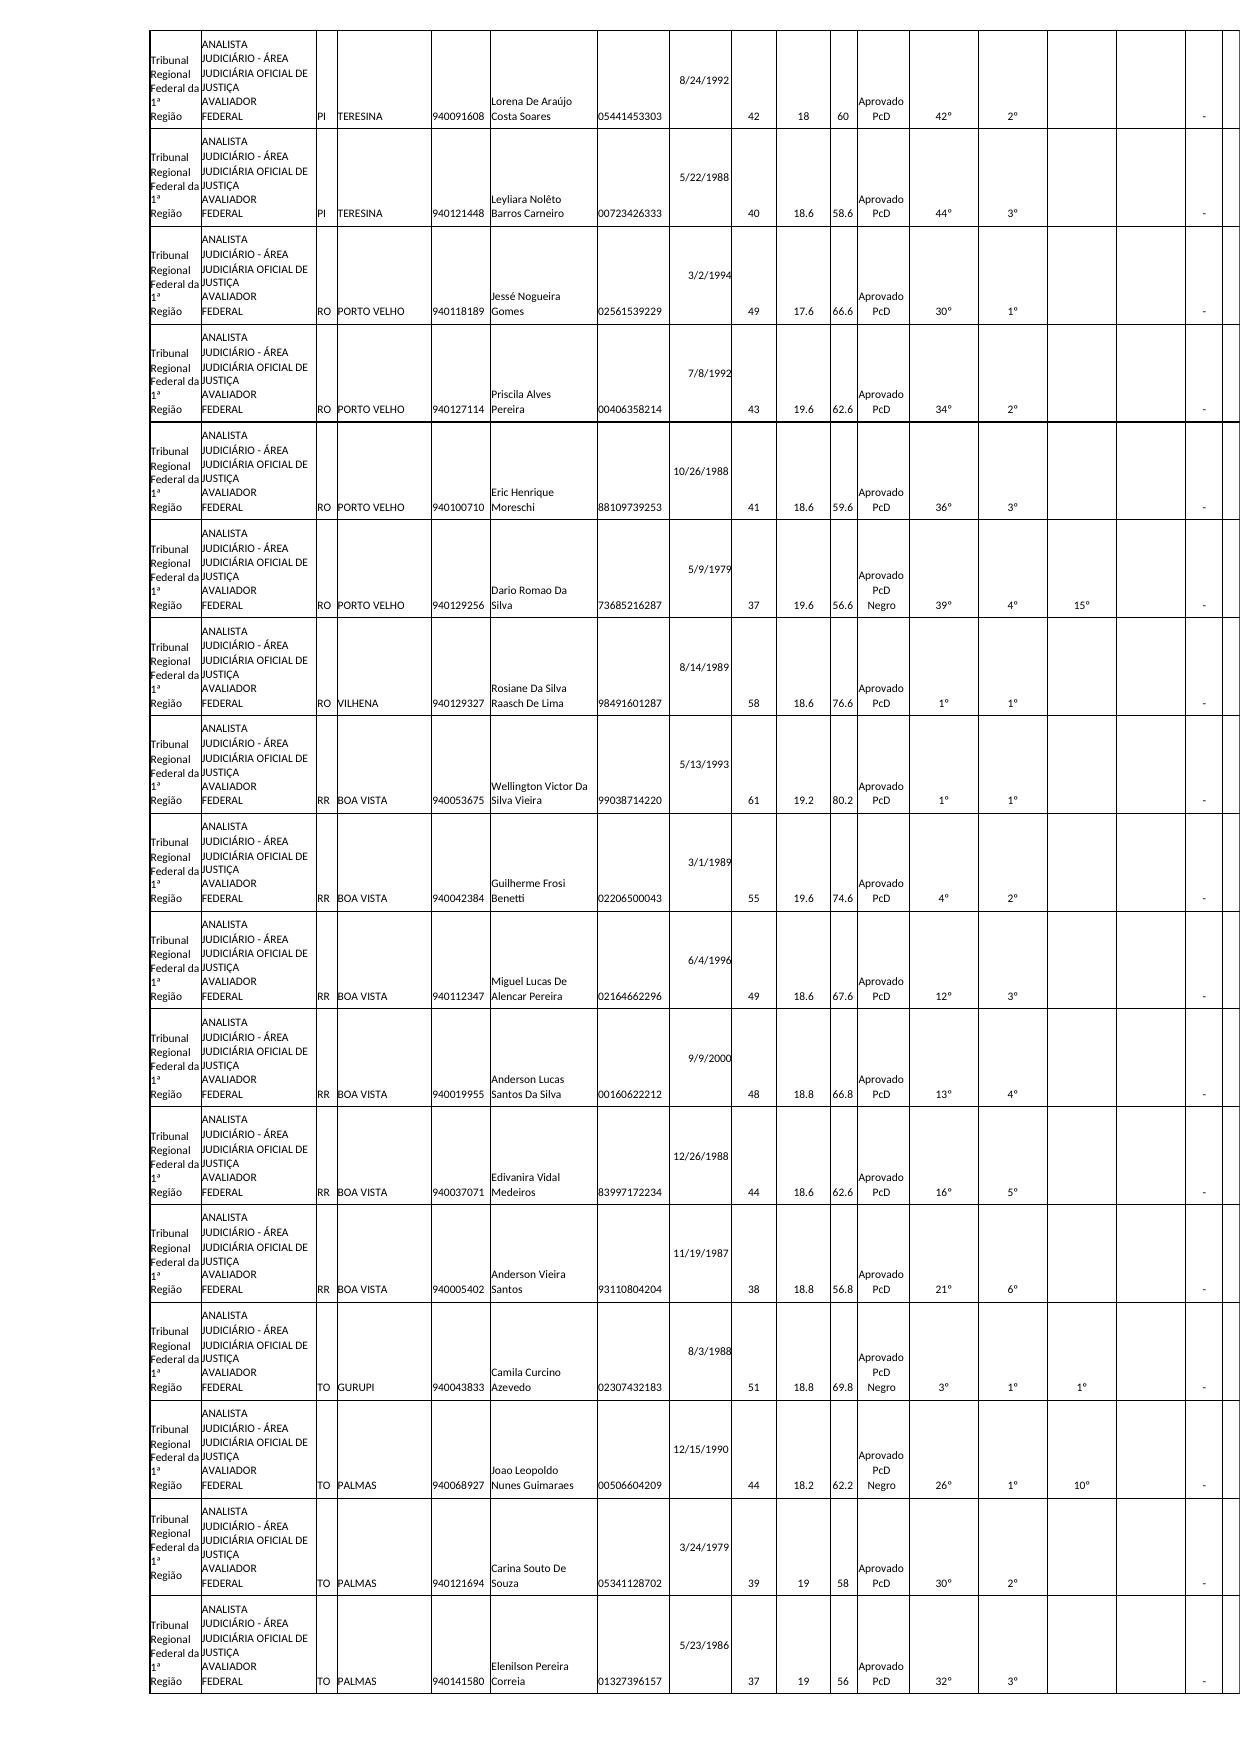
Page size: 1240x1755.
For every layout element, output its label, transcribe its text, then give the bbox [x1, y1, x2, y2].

table_cell 02164662296 [598, 912, 669, 1008]
table_cell 940118189 [432, 227, 490, 324]
table_header Tribunal Regional Federal da 1ª Região [151, 31, 201, 128]
table_cell Jessé Nogueira Gomes [491, 227, 597, 324]
table_cell 12/26/1988 [670, 1107, 731, 1204]
table_cell 01327396157 [598, 1596, 669, 1693]
table_cell [1048, 618, 1116, 715]
table_cell S [1223, 814, 1239, 911]
table_cell 44º [910, 129, 978, 226]
table_cell 49 [732, 912, 776, 1008]
table_cell Aprovado PcD Negro [858, 1303, 909, 1399]
table_cell Aprovado PcD [858, 618, 909, 715]
table_cell 17.6 [777, 227, 830, 324]
table_cell 19.6 [777, 814, 830, 911]
table_cell Priscila Alves Pereira [491, 325, 597, 421]
table_cell TO [317, 1303, 337, 1399]
table_cell Tribunal Regional Federal da 1ª Região [151, 325, 201, 421]
table_header 42º [910, 31, 978, 128]
table_cell 940005402 [432, 1205, 490, 1302]
table_cell Leyliara Nolêto Barros Carneiro [491, 129, 597, 226]
table_cell 18.6 [777, 618, 830, 715]
table_cell [1048, 129, 1116, 226]
table_cell Dario Romao Da Silva [491, 520, 597, 617]
table_cell ANALISTA JUDICIÁRIO - ÁREA JUDICIÁRIA OFICIAL DE JUSTIÇA AVALIADOR FEDERAL [202, 716, 316, 813]
table_cell 00160622212 [598, 1009, 669, 1106]
table_cell 51 [732, 1303, 776, 1399]
table_cell 02561539229 [598, 227, 669, 324]
table_cell [1048, 227, 1116, 324]
table_cell ANALISTA JUDICIÁRIO - ÁREA JUDICIÁRIA OFICIAL DE JUSTIÇA AVALIADOR FEDERAL [202, 520, 316, 617]
table_cell S [1223, 1303, 1239, 1399]
table_header Aprovado PcD [858, 31, 909, 128]
table_cell ANALISTA JUDICIÁRIO - ÁREA JUDICIÁRIA OFICIAL DE JUSTIÇA AVALIADOR FEDERAL [202, 1205, 316, 1302]
table_cell - [1186, 1107, 1222, 1204]
table_cell S [1223, 423, 1239, 519]
table_cell 18.6 [777, 423, 830, 519]
table_cell ANALISTA JUDICIÁRIO - ÁREA JUDICIÁRIA OFICIAL DE JUSTIÇA AVALIADOR FEDERAL [202, 912, 316, 1008]
table_cell [1117, 1107, 1185, 1204]
table_cell 62.6 [831, 1107, 857, 1204]
table_cell 00406358214 [598, 325, 669, 421]
table_cell 41 [732, 423, 776, 519]
table_cell 12º [910, 912, 978, 1008]
table_cell Aprovado PcD [858, 1107, 909, 1204]
table_cell RR [317, 814, 337, 911]
table_cell 34º [910, 325, 978, 421]
table_cell 9/9/2000 [670, 1009, 731, 1106]
table_cell [1048, 1107, 1116, 1204]
table_cell S [1223, 1596, 1239, 1693]
table_cell Aprovado PcD Negro [858, 1401, 909, 1497]
table_cell PORTO VELHO [338, 325, 431, 421]
table_cell 61 [732, 716, 776, 813]
table_cell [1117, 1303, 1185, 1399]
table_cell S [1223, 1107, 1239, 1204]
table_cell 58.6 [831, 129, 857, 226]
table_header TERESINA [338, 31, 431, 128]
table_cell [1048, 912, 1116, 1008]
table_cell - [1186, 618, 1222, 715]
table_cell 19.2 [777, 716, 830, 813]
table_cell ANALISTA JUDICIÁRIO - ÁREA JUDICIÁRIA OFICIAL DE JUSTIÇA AVALIADOR FEDERAL [202, 1009, 316, 1106]
table_cell GURUPI [338, 1303, 431, 1399]
table_cell [1117, 325, 1185, 421]
table_cell Tribunal Regional Federal da 1ª Região [151, 227, 201, 324]
table_cell - [1186, 1205, 1222, 1302]
table_header 8/24/1992 [670, 31, 731, 128]
table_cell - [1186, 129, 1222, 226]
table_cell BOA VISTA [338, 1009, 431, 1106]
table_cell RR [317, 1009, 337, 1106]
table_cell RR [317, 912, 337, 1008]
table_cell 18.6 [777, 912, 830, 1008]
table_cell - [1186, 1499, 1222, 1595]
table_cell 940129256 [432, 520, 490, 617]
table_cell Tribunal Regional Federal da 1ª Região [151, 1499, 201, 1595]
table_cell Carina Souto De Souza [491, 1499, 597, 1595]
table_cell 73685216287 [598, 520, 669, 617]
table_header S [1223, 31, 1239, 128]
table_cell 99038714220 [598, 716, 669, 813]
table_cell Tribunal Regional Federal da 1ª Região [151, 1205, 201, 1302]
table_cell 1º [979, 716, 1047, 813]
table_cell 56 [831, 1596, 857, 1693]
table_cell TERESINA [338, 129, 431, 226]
table_cell Tribunal Regional Federal da 1ª Região [151, 1596, 201, 1693]
table_cell Eric Henrique Moreschi [491, 423, 597, 519]
table_cell 10/26/1988 [670, 423, 731, 519]
table_cell 19.6 [777, 520, 830, 617]
table_cell 6º [979, 1205, 1047, 1302]
table_cell Wellington Victor Da Silva Vieira [491, 716, 597, 813]
table_cell Aprovado PcD [858, 325, 909, 421]
table_cell PALMAS [338, 1596, 431, 1693]
table_cell 49 [732, 227, 776, 324]
table_cell Aprovado PcD [858, 129, 909, 226]
table_cell [1117, 716, 1185, 813]
table_cell Aprovado PcD [858, 1596, 909, 1693]
table_cell 1º [979, 1401, 1047, 1497]
table_cell 940019955 [432, 1009, 490, 1106]
table_cell 00506604209 [598, 1401, 669, 1497]
table_cell 93110804204 [598, 1205, 669, 1302]
table_cell ANALISTA JUDICIÁRIO - ÁREA JUDICIÁRIA OFICIAL DE JUSTIÇA AVALIADOR FEDERAL [202, 1499, 316, 1595]
table_cell [1117, 227, 1185, 324]
table_cell RO [317, 423, 337, 519]
table_cell S [1223, 227, 1239, 324]
table_cell 32º [910, 1596, 978, 1693]
table_cell 19.6 [777, 325, 830, 421]
table_cell 21º [910, 1205, 978, 1302]
table_cell 44 [732, 1107, 776, 1204]
table_cell 43 [732, 325, 776, 421]
table_cell ANALISTA JUDICIÁRIO - ÁREA JUDICIÁRIA OFICIAL DE JUSTIÇA AVALIADOR FEDERAL [202, 423, 316, 519]
table_cell 26º [910, 1401, 978, 1497]
table_cell 940042384 [432, 814, 490, 911]
table_cell 39 [732, 1499, 776, 1595]
table_cell [1117, 618, 1185, 715]
table_cell 56.6 [831, 520, 857, 617]
table_cell 76.6 [831, 618, 857, 715]
table_cell 5/22/1988 [670, 129, 731, 226]
table_cell [1048, 1205, 1116, 1302]
table_cell Guilherme Frosi Benetti [491, 814, 597, 911]
table_cell TO [317, 1401, 337, 1497]
table_header [1048, 31, 1116, 128]
table_cell [1048, 716, 1116, 813]
table_cell 11/19/1987 [670, 1205, 731, 1302]
table_cell 2º [979, 1499, 1047, 1595]
table_cell 59.6 [831, 423, 857, 519]
table_header 42 [732, 31, 776, 128]
table_cell ANALISTA JUDICIÁRIO - ÁREA JUDICIÁRIA OFICIAL DE JUSTIÇA AVALIADOR FEDERAL [202, 814, 316, 911]
table_cell BOA VISTA [338, 814, 431, 911]
table_cell [1117, 912, 1185, 1008]
table_header Lorena De Araújo Costa Soares [491, 31, 597, 128]
table_cell 16º [910, 1107, 978, 1204]
table_cell PORTO VELHO [338, 227, 431, 324]
table_cell 2º [979, 814, 1047, 911]
table_cell S [1223, 912, 1239, 1008]
table_cell - [1186, 1401, 1222, 1497]
table_cell [1117, 814, 1185, 911]
table_header 940091608 [432, 31, 490, 128]
table_header PI [317, 31, 337, 128]
table_cell [1117, 1009, 1185, 1106]
table_cell 3/1/1989 [670, 814, 731, 911]
table_cell 05341128702 [598, 1499, 669, 1595]
table_cell 940037071 [432, 1107, 490, 1204]
table_cell - [1186, 1009, 1222, 1106]
table_cell 18.2 [777, 1401, 830, 1497]
table_cell 74.6 [831, 814, 857, 911]
table_cell 10º [1048, 1401, 1116, 1497]
table_cell - [1186, 423, 1222, 519]
table_cell 8/14/1989 [670, 618, 731, 715]
table_cell 3º [979, 1596, 1047, 1693]
table_cell Tribunal Regional Federal da 1ª Região [151, 1107, 201, 1204]
table_cell [1117, 1401, 1185, 1497]
table_cell 6/4/1996 [670, 912, 731, 1008]
table_cell RR [317, 1205, 337, 1302]
table_header ANALISTA JUDICIÁRIO - ÁREA JUDICIÁRIA OFICIAL DE JUSTIÇA AVALIADOR FEDERAL [202, 31, 316, 128]
table_cell - [1186, 716, 1222, 813]
table_cell 37 [732, 1596, 776, 1693]
table_cell 66.8 [831, 1009, 857, 1106]
table_cell ANALISTA JUDICIÁRIO - ÁREA JUDICIÁRIA OFICIAL DE JUSTIÇA AVALIADOR FEDERAL [202, 1596, 316, 1693]
table_cell [1048, 1596, 1116, 1693]
table_cell RO [317, 618, 337, 715]
table_cell [1117, 1499, 1185, 1595]
table_cell 02307432183 [598, 1303, 669, 1399]
table_cell S [1223, 520, 1239, 617]
table_cell S [1223, 1401, 1239, 1497]
table_cell Aprovado PcD [858, 912, 909, 1008]
table_cell 62.2 [831, 1401, 857, 1497]
table_cell 02206500043 [598, 814, 669, 911]
table_cell Tribunal Regional Federal da 1ª Região [151, 129, 201, 226]
table_cell 88109739253 [598, 423, 669, 519]
table_header 2º [979, 31, 1047, 128]
table_cell - [1186, 227, 1222, 324]
table_cell 5/9/1979 [670, 520, 731, 617]
table_cell Tribunal Regional Federal da 1ª Região [151, 912, 201, 1008]
table_cell S [1223, 129, 1239, 226]
table_cell 3/2/1994 [670, 227, 731, 324]
table_cell 18.6 [777, 1107, 830, 1204]
table_cell - [1186, 912, 1222, 1008]
table_cell S [1223, 618, 1239, 715]
table_cell 940043833 [432, 1303, 490, 1399]
table_cell 8/3/1988 [670, 1303, 731, 1399]
table_cell RO [317, 227, 337, 324]
table_cell 58 [732, 618, 776, 715]
table_cell 2º [979, 325, 1047, 421]
table_cell - [1186, 814, 1222, 911]
table_cell 3º [979, 912, 1047, 1008]
table_header [1117, 31, 1185, 128]
table_cell 18.6 [777, 129, 830, 226]
table_cell Miguel Lucas De Alencar Pereira [491, 912, 597, 1008]
table_header - [1186, 31, 1222, 128]
table_cell 80.2 [831, 716, 857, 813]
table_cell 39º [910, 520, 978, 617]
table_cell PI [317, 129, 337, 226]
table_cell 940129327 [432, 618, 490, 715]
table_cell 19 [777, 1596, 830, 1693]
table_cell BOA VISTA [338, 1205, 431, 1302]
table_cell BOA VISTA [338, 716, 431, 813]
table_cell S [1223, 1205, 1239, 1302]
table_cell 3º [910, 1303, 978, 1399]
table_cell - [1186, 1303, 1222, 1399]
table_cell Elenilson Pereira Correia [491, 1596, 597, 1693]
table_cell Aprovado PcD [858, 227, 909, 324]
table_cell S [1223, 716, 1239, 813]
table_cell Aprovado PcD Negro [858, 520, 909, 617]
table_cell [1117, 1205, 1185, 1302]
table_cell 3/24/1979 [670, 1499, 731, 1595]
table_header 18 [777, 31, 830, 128]
table_cell [1048, 1499, 1116, 1595]
table_cell Tribunal Regional Federal da 1ª Região [151, 716, 201, 813]
table_cell 5º [979, 1107, 1047, 1204]
table_cell 940121694 [432, 1499, 490, 1595]
table_cell S [1223, 1009, 1239, 1106]
table_cell PALMAS [338, 1401, 431, 1497]
table_cell Aprovado PcD [858, 423, 909, 519]
table_cell ANALISTA JUDICIÁRIO - ÁREA JUDICIÁRIA OFICIAL DE JUSTIÇA AVALIADOR FEDERAL [202, 227, 316, 324]
table_cell Aprovado PcD [858, 1009, 909, 1106]
table_cell [1117, 1596, 1185, 1693]
table_cell [1117, 423, 1185, 519]
table_cell 18.8 [777, 1303, 830, 1399]
table_cell 940112347 [432, 912, 490, 1008]
table_cell 66.6 [831, 227, 857, 324]
table_cell 38 [732, 1205, 776, 1302]
table_cell Anderson Lucas Santos Da Silva [491, 1009, 597, 1106]
table_cell 940068927 [432, 1401, 490, 1497]
table_cell ANALISTA JUDICIÁRIO - ÁREA JUDICIÁRIA OFICIAL DE JUSTIÇA AVALIADOR FEDERAL [202, 1401, 316, 1497]
table_cell BOA VISTA [338, 1107, 431, 1204]
table_cell Tribunal Regional Federal da 1ª Região [151, 520, 201, 617]
table_cell 37 [732, 520, 776, 617]
table_cell 18.8 [777, 1009, 830, 1106]
table_cell Tribunal Regional Federal da 1ª Região [151, 814, 201, 911]
table_cell 940141580 [432, 1596, 490, 1693]
table_cell [1048, 325, 1116, 421]
table_cell 1º [979, 1303, 1047, 1399]
table_cell [1117, 520, 1185, 617]
table_cell 5/23/1986 [670, 1596, 731, 1693]
table_cell 1º [1048, 1303, 1116, 1399]
table_cell 67.6 [831, 912, 857, 1008]
table_cell Edivanira Vidal Medeiros [491, 1107, 597, 1204]
table_cell Tribunal Regional Federal da 1ª Região [151, 1009, 201, 1106]
table_cell 5/13/1993 [670, 716, 731, 813]
table_cell PORTO VELHO [338, 520, 431, 617]
table_cell - [1186, 520, 1222, 617]
table_cell RO [317, 325, 337, 421]
table_cell RR [317, 716, 337, 813]
table_cell 19 [777, 1499, 830, 1595]
table_cell Aprovado PcD [858, 1499, 909, 1595]
table_cell ANALISTA JUDICIÁRIO - ÁREA JUDICIÁRIA OFICIAL DE JUSTIÇA AVALIADOR FEDERAL [202, 129, 316, 226]
table_cell 36º [910, 423, 978, 519]
table_cell 4º [979, 520, 1047, 617]
table_cell 30º [910, 227, 978, 324]
table_cell Anderson Vieira Santos [491, 1205, 597, 1302]
table_cell 56.8 [831, 1205, 857, 1302]
table_cell 1º [979, 618, 1047, 715]
table_cell S [1223, 1499, 1239, 1595]
table_cell [1117, 129, 1185, 226]
table_cell 13º [910, 1009, 978, 1106]
table_cell 1º [979, 227, 1047, 324]
table_cell 58 [831, 1499, 857, 1595]
table_cell Joao Leopoldo Nunes Guimaraes [491, 1401, 597, 1497]
table_cell 3º [979, 129, 1047, 226]
table_cell RO [317, 520, 337, 617]
table_cell Camila Curcino Azevedo [491, 1303, 597, 1399]
table_cell Aprovado PcD [858, 1205, 909, 1302]
table_cell RR [317, 1107, 337, 1204]
table_cell 940127114 [432, 325, 490, 421]
table_cell 69.8 [831, 1303, 857, 1399]
table_cell 62.6 [831, 325, 857, 421]
table_cell VILHENA [338, 618, 431, 715]
table_cell Tribunal Regional Federal da 1ª Região [151, 618, 201, 715]
table_cell [1048, 423, 1116, 519]
table_cell ANALISTA JUDICIÁRIO - ÁREA JUDICIÁRIA OFICIAL DE JUSTIÇA AVALIADOR FEDERAL [202, 618, 316, 715]
table_cell PORTO VELHO [338, 423, 431, 519]
table_cell Aprovado PcD [858, 814, 909, 911]
table_cell 4º [910, 814, 978, 911]
table_cell 18.8 [777, 1205, 830, 1302]
table_cell 55 [732, 814, 776, 911]
table_cell 940121448 [432, 129, 490, 226]
table_cell ANALISTA JUDICIÁRIO - ÁREA JUDICIÁRIA OFICIAL DE JUSTIÇA AVALIADOR FEDERAL [202, 325, 316, 421]
table_cell [1048, 1009, 1116, 1106]
table_cell TO [317, 1499, 337, 1595]
table_cell - [1186, 1596, 1222, 1693]
table_cell 3º [979, 423, 1047, 519]
table_cell 00723426333 [598, 129, 669, 226]
table_cell 940053675 [432, 716, 490, 813]
table_cell ANALISTA JUDICIÁRIO - ÁREA JUDICIÁRIA OFICIAL DE JUSTIÇA AVALIADOR FEDERAL [202, 1303, 316, 1399]
table_cell S [1223, 325, 1239, 421]
table_cell 98491601287 [598, 618, 669, 715]
table_cell Rosiane Da Silva Raasch De Lima [491, 618, 597, 715]
table_cell ANALISTA JUDICIÁRIO - ÁREA JUDICIÁRIA OFICIAL DE JUSTIÇA AVALIADOR FEDERAL [202, 1107, 316, 1204]
table_cell TO [317, 1596, 337, 1693]
table_cell 44 [732, 1401, 776, 1497]
table_header 60 [831, 31, 857, 128]
table_cell Tribunal Regional Federal da 1ª Região [151, 423, 201, 519]
table_cell 1º [910, 618, 978, 715]
table_cell BOA VISTA [338, 912, 431, 1008]
table_cell Aprovado PcD [858, 716, 909, 813]
table_cell Tribunal Regional Federal da 1ª Região [151, 1303, 201, 1399]
table_cell 30º [910, 1499, 978, 1595]
table_cell 12/15/1990 [670, 1401, 731, 1497]
table_cell Tribunal Regional Federal da 1ª Região [151, 1401, 201, 1497]
table_cell 40 [732, 129, 776, 226]
table_cell 83997172234 [598, 1107, 669, 1204]
table_cell - [1186, 325, 1222, 421]
table_cell PALMAS [338, 1499, 431, 1595]
table_cell 940100710 [432, 423, 490, 519]
table_cell 15º [1048, 520, 1116, 617]
table_cell 7/8/1992 [670, 325, 731, 421]
table_cell [1048, 814, 1116, 911]
table_cell 4º [979, 1009, 1047, 1106]
table_cell 48 [732, 1009, 776, 1106]
table_header 05441453303 [598, 31, 669, 128]
table_cell 1º [910, 716, 978, 813]
